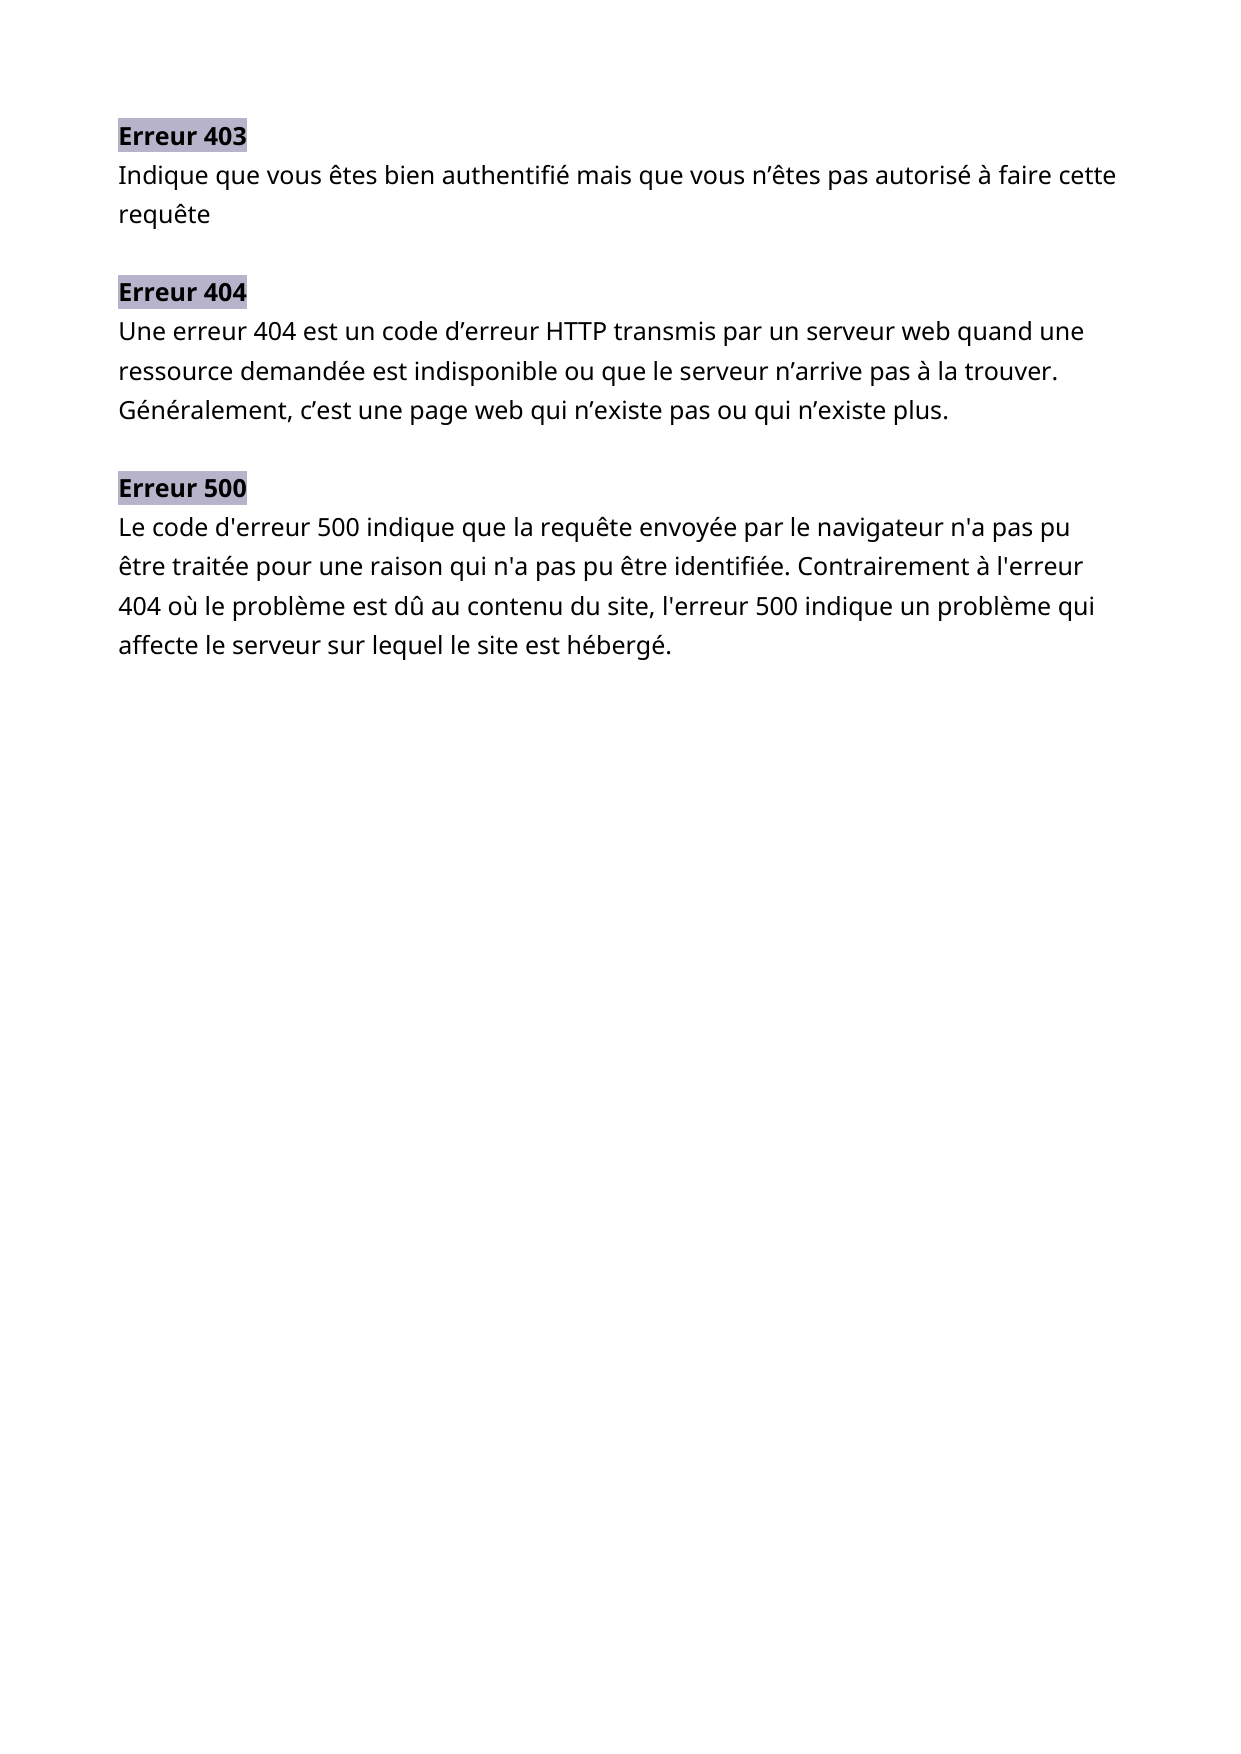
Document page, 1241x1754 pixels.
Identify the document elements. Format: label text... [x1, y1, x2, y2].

text Erreur 403 [118, 118, 1122, 152]
text Indique que vous êtes bien authentifié mais que vous n’êtes pas autorisé à faire cette requête [118, 157, 1122, 231]
text Le code d'erreur 500 indique que la requête envoyée par le navigateur n'a pas pu être traitée pour une raison qui n'a pas pu être identifiée. Contrairement à l'erreur 404 où le problème est dû au contenu du site, l'erreur 500 indique un problème qui affecte le serveur sur lequel le site est hébergé. [118, 510, 1122, 661]
text Erreur 404 [118, 275, 1122, 309]
text Erreur 500 [118, 471, 1122, 505]
text Une erreur 404 est un code d’erreur HTTP transmis par un serveur web quand une ressource demandée est indisponible ou que le serveur n’arrive pas à la trouver. Généralement, c’est une page web qui n’existe pas ou qui n’existe plus. [118, 314, 1122, 426]
